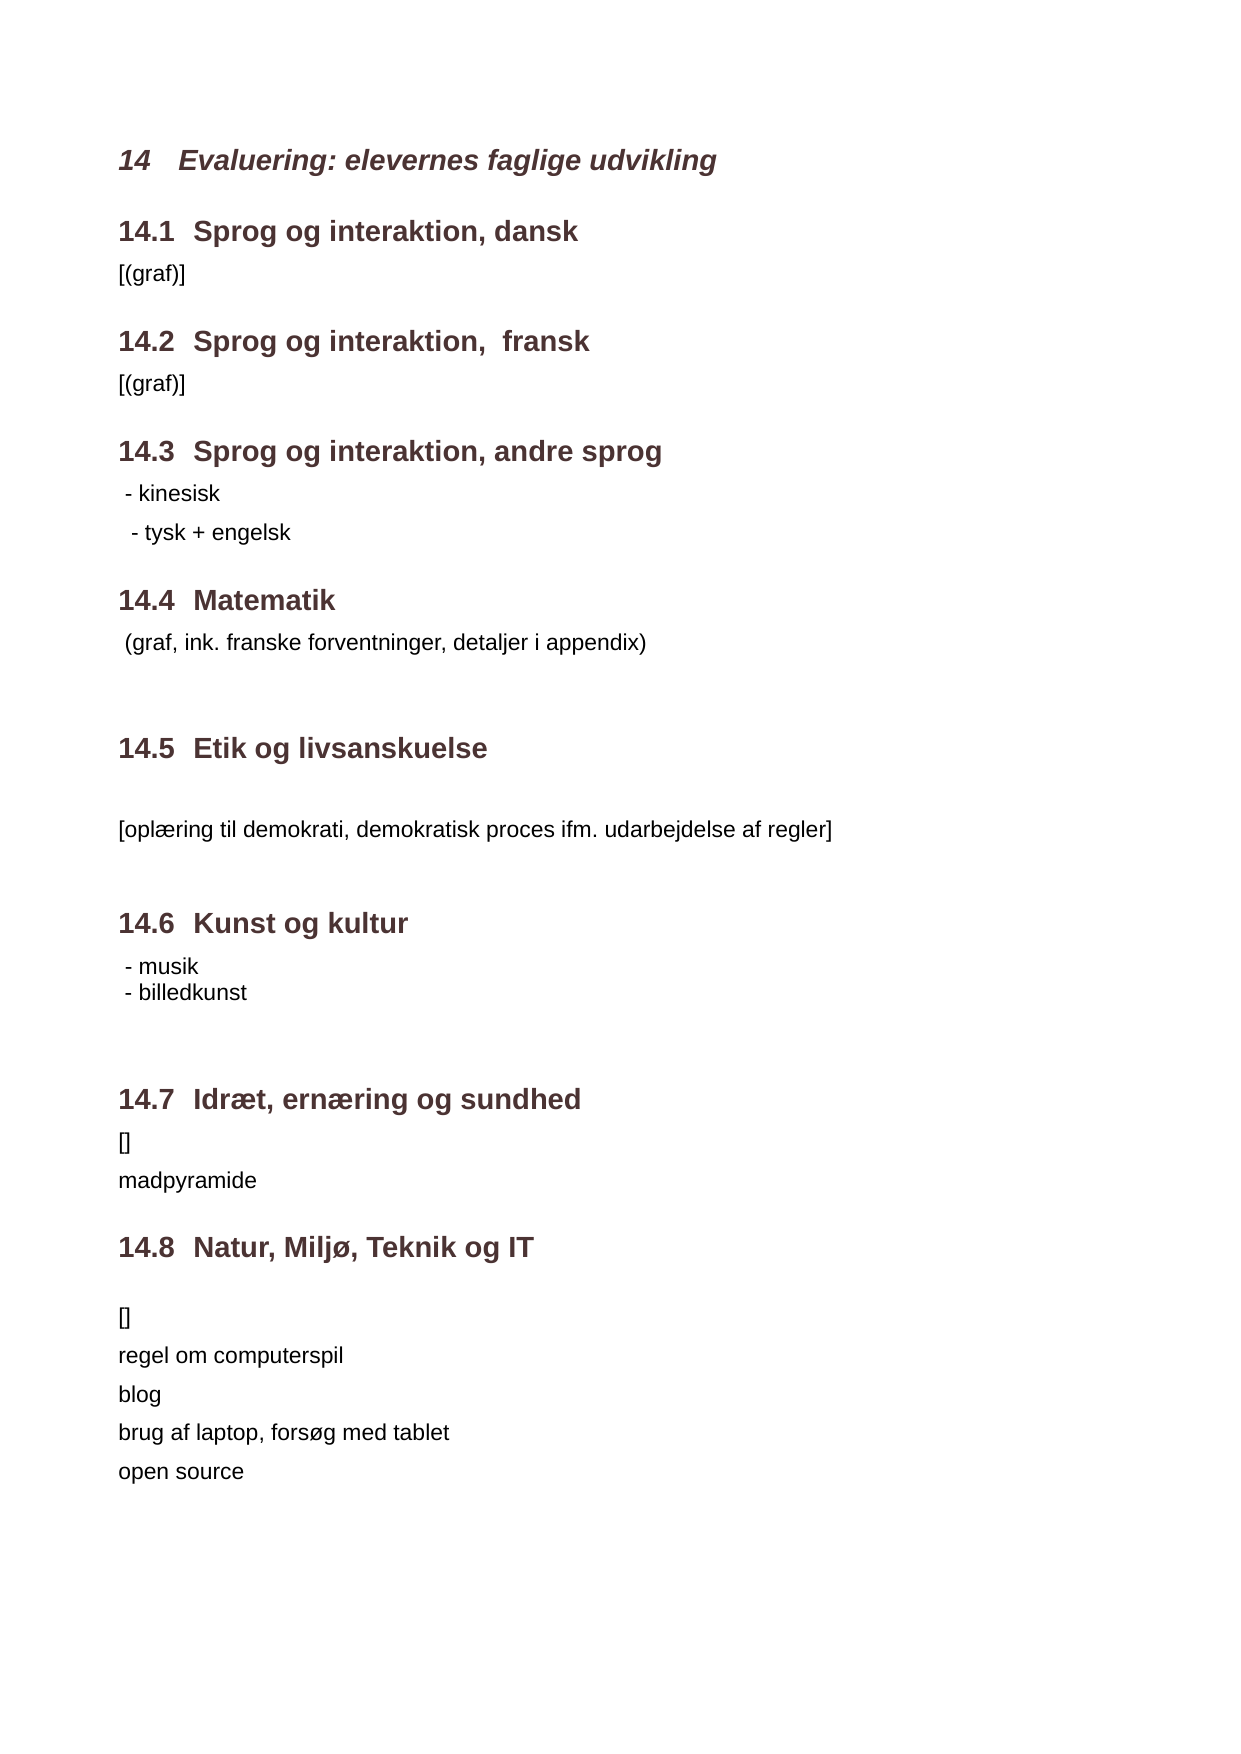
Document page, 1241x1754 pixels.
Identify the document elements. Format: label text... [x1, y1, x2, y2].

text - kinesisk [118, 480, 1122, 506]
subtitle Matematik [118, 583, 1122, 616]
text - musik - billedkunst [118, 953, 1122, 1005]
text - tysk + engelsk [118, 519, 1122, 545]
text madpyramide [118, 1167, 1122, 1193]
text brug af laptop, forsøg med tablet [118, 1419, 1122, 1446]
subtitle Sprog og interaktion, fransk [118, 324, 1122, 358]
text [] [118, 1276, 1122, 1329]
subtitle Natur, Miljø, Teknik og IT [118, 1230, 1122, 1264]
text (graf, ink. franske forventninger, detaljer i appendix) [118, 629, 1122, 655]
subtitle Sprog og interaktion, dansk [118, 214, 1122, 248]
text blog [118, 1381, 1122, 1407]
subtitle Sprog og interaktion, andre sprog [118, 434, 1122, 467]
text [] [118, 1128, 1122, 1154]
subtitle Kunst og kultur [118, 907, 1122, 940]
text [oplæring til demokrati, demokratisk proces ifm. udarbejdelse af regler] [118, 816, 1122, 869]
text [(graf)] [118, 370, 1122, 396]
subtitle Idræt, ernæring og sundhed [118, 1082, 1122, 1115]
subtitle Etik og livsanskuelse [118, 731, 1122, 765]
text open source [118, 1458, 1122, 1484]
text [(graf)] [118, 260, 1122, 287]
subtitle Evaluering: elevernes faglige udvikling [118, 143, 1122, 177]
text regel om computerspil [118, 1342, 1122, 1368]
